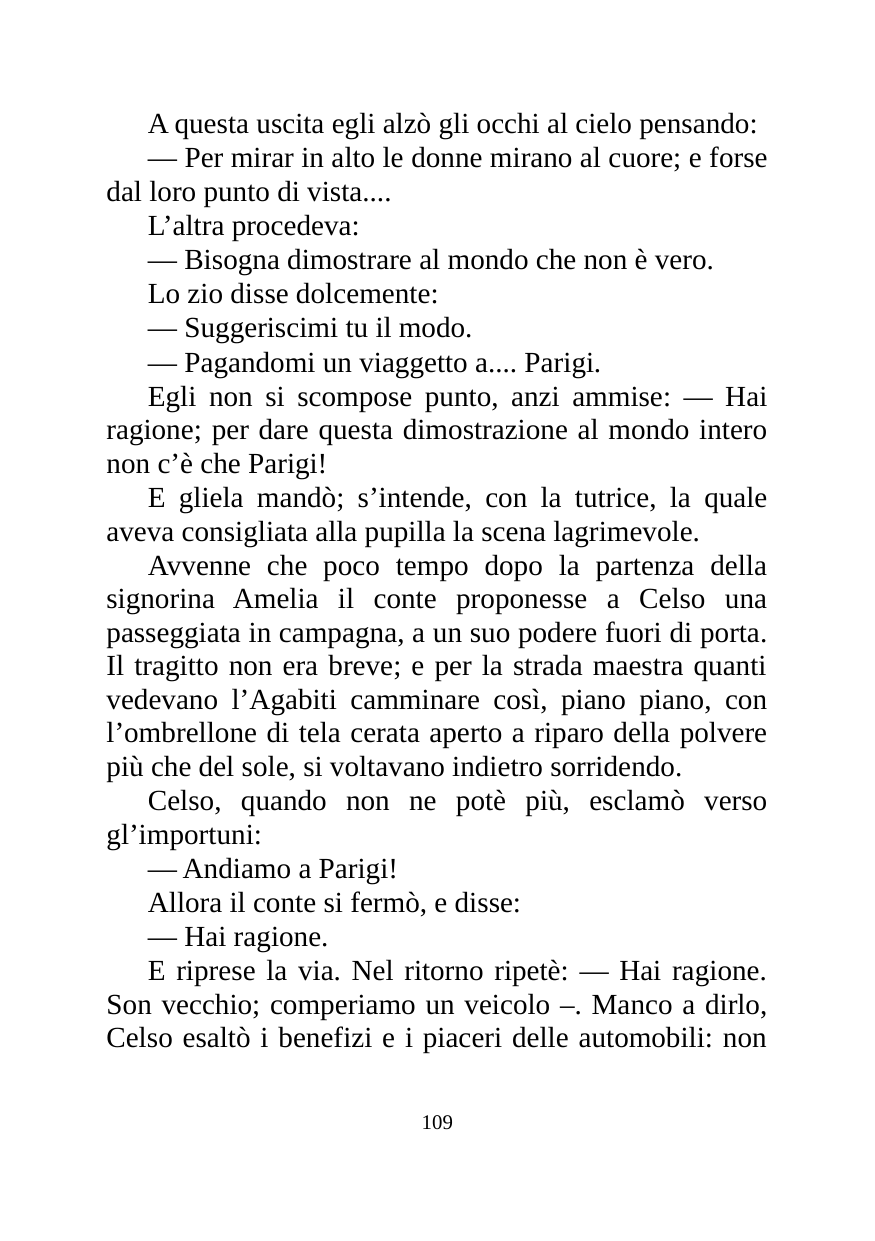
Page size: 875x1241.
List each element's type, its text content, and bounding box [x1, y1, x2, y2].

text Egli non si scompose punto, anzi ammise: — Hai ragione; per dare questa dimostrazione al mondo intero non c’è che Parigi! [106, 379, 768, 479]
text — Hai ragione. [106, 919, 768, 953]
text — Pagandomi un viaggetto a.... Parigi. [106, 345, 768, 378]
text Celso, quando non ne potè più, esclamò verso gl’importuni: [106, 783, 768, 850]
text Avvenne che poco tempo dopo la partenza della signorina Amelia il conte proponesse a Celso una passeggiata in campagna, a un suo podere fuori di porta. Il tragitto non era breve; e per la strada maestra quanti vedevano l’Agabiti camminare così, piano piano, con l’ombrellone di tela cerata aperto a riparo della polvere più che del sole, si voltavano indietro sorridendo. [106, 548, 768, 783]
text Lo zio disse dolcemente: [106, 276, 768, 310]
text A questa uscita egli alzò gli occhi al cielo pensando: [106, 106, 768, 140]
text — Per mirar in alto le donne mirano al cuore; e forse dal loro punto di vista.... [106, 140, 768, 207]
text E gliela mandò; s’intende, con la tutrice, la quale aveva consigliata alla pupilla la scena lagrimevole. [106, 480, 768, 547]
text E riprese la via. Nel ritorno ripetè: — Hai ragione. Son vecchio; comperiamo un veicolo –. Manco a dirlo, Celso esaltò i benefizi e i piaceri delle automobili: non [106, 953, 768, 1054]
text — Bisogna dimostrare al mondo che non è vero. [106, 242, 768, 276]
text — Andiamo a Parigi! [106, 851, 768, 884]
text Allora il conte si fermò, e disse: [106, 885, 768, 919]
text — Suggeriscimi tu il modo. [106, 311, 768, 344]
text L’altra procedeva: [106, 208, 768, 242]
